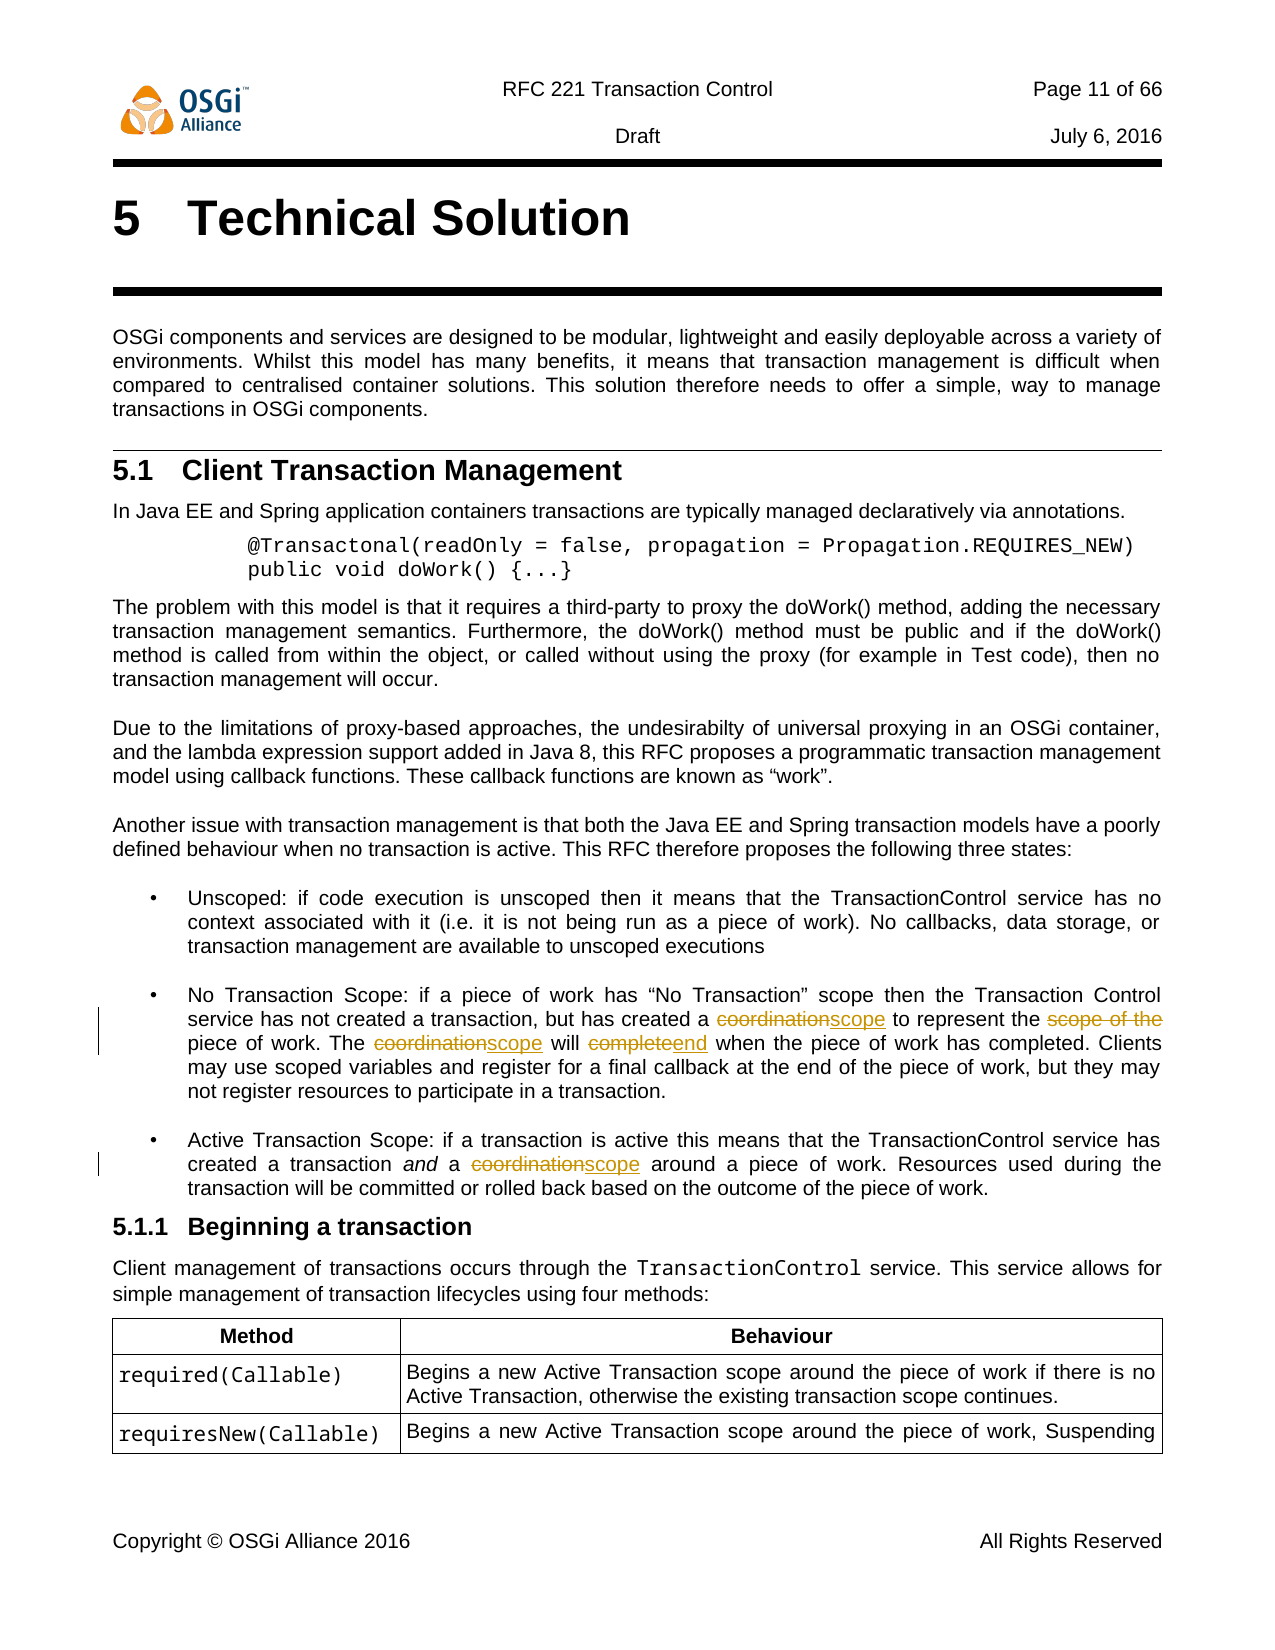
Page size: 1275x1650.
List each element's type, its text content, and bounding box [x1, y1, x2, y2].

picture [113, 78, 257, 142]
subtitle Client Transaction Management [112, 451, 1162, 486]
table_header Method [113, 1319, 400, 1354]
text The problem with this model is that it requires a third-party to proxy the doWork() method, adding the necessary transaction management semantics. Furthermore, the doWork() method must be public and if the doWork() method is called from within the object, or called without using the proxy (for example in Test code), then no transaction management will occur. [112, 595, 1162, 691]
text Due to the limitations of proxy-based approaches, the undesirabilty of universal proxying in an OSGi container, and the lambda expression support added in Java 8, this RFC proposes a programmatic transaction management model using callback functions. These callback functions are known as “work”. [112, 716, 1162, 788]
text OSGi components and services are designed to be modular, lightweight and easily deployable across a variety of environments. Whilst this model has many benefits, it means that transaction management is difficult when compared to centralised container solutions. This solution therefore needs to offer a simple, way to manage transactions in OSGi components. [112, 325, 1162, 421]
table_header Behaviour [401, 1319, 1162, 1354]
table_cell required(Callable) [113, 1355, 400, 1413]
subtitle Technical Solution [112, 160, 1162, 296]
table_cell Begins a new Active Transaction scope around the piece of work if there is no Active Transaction, otherwise the existing transaction scope continues. [401, 1355, 1162, 1413]
subtitle Beginning a transaction [112, 1212, 1162, 1241]
text Another issue with transaction management is that both the Java EE and Spring transaction models have a poorly defined behaviour when no transaction is active. This RFC therefore proposes the following three states: [112, 813, 1162, 861]
list No Transaction Scope: if a piece of work has “No Transaction” scope then the Transaction Control service has not created a transaction, but has created a scope to represent the piece of work. The scope will end when the piece of work has completed. Clients may use scoped variables and register for a final callback at the end of the piece of work, but they may not register resources to participate in a transaction. [150, 983, 1162, 1103]
list Active Transaction Scope: if a transaction is active this means that the TransactionControl service has created a transaction and a scope around a piece of work. Resources used during the transaction will be committed or rolled back based on the outcome of the piece of work. [150, 1128, 1162, 1200]
text @Transactonal(readOnly = false, propagation = Propagation.REQUIRES_NEW) [247, 535, 1162, 559]
text Client management of transactions occurs through the TransactionControl service. This service allows for simple management of transaction lifecycles using four methods: [112, 1253, 1162, 1306]
list Unscoped: if code execution is unscoped then it means that the TransactionControl service has no context associated with it (i.e. it is not being run as a piece of work). No callbacks, data storage, or transaction management are available to unscoped executions [150, 886, 1162, 958]
table_cell requiresNew(Callable) [113, 1414, 400, 1453]
text In Java EE and Spring application containers transactions are typically managed declaratively via annotations. [112, 499, 1162, 523]
text public void doWork() {...} [247, 559, 1162, 583]
table_cell Begins a new Active Transaction scope around the piece of work, Suspending [401, 1414, 1162, 1453]
